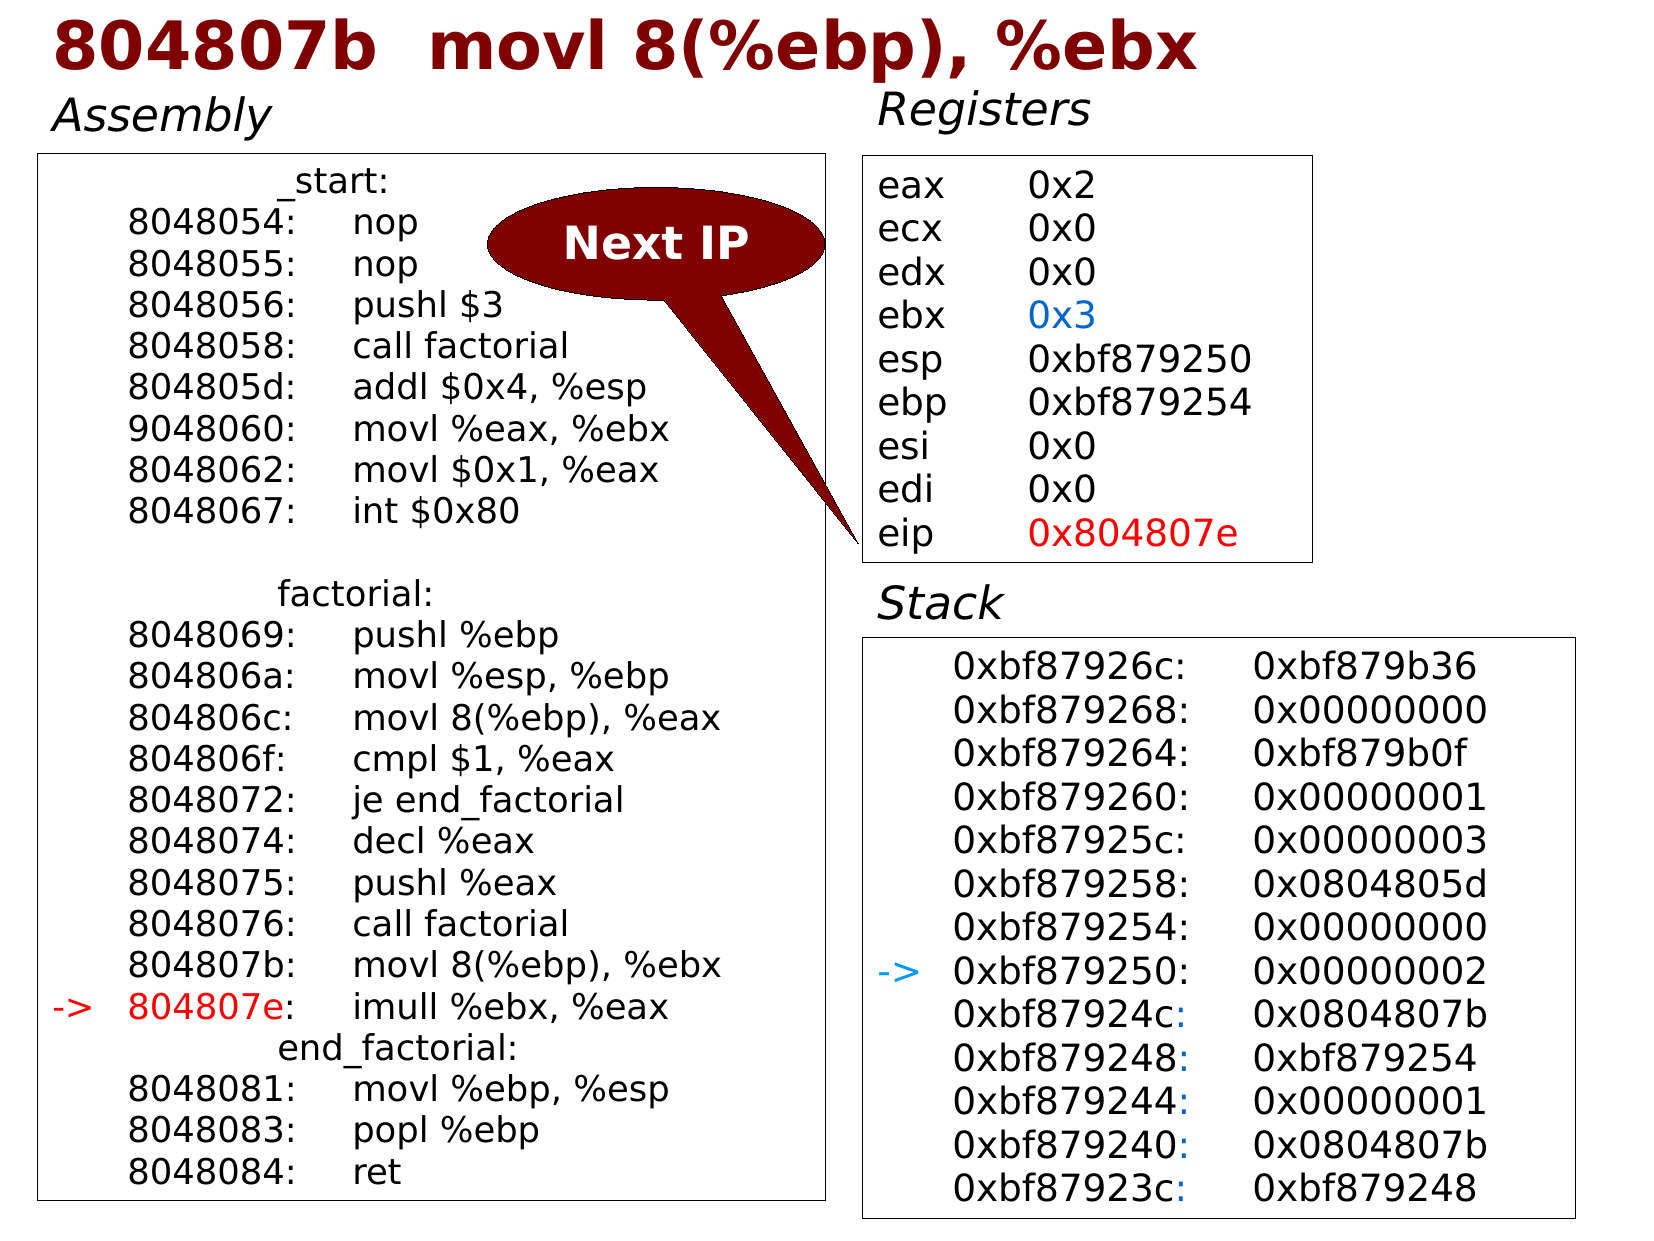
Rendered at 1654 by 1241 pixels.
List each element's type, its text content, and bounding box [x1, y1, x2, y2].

text_box _start: 8048054: nop 8048055: nop 8048056: pushl $3 8048058: call factorial 804805d: addl $0x4, %esp 9048060: movl %eax, %ebx 8048062: movl $0x1, %eax 8048067: int $0x80 factorial: 8048069: pushl %ebp 804806a: movl %esp, %ebp 804806c: movl 8(%ebp), %eax 804806f: cmpl $1, %eax 8048072: je end_factorial 8048074: decl %eax 8048075: pushl %eax 8048076: call factorial 804807b: movl 8(%ebp), %ebx -> 804807e: imull %ebx, %eax end_factorial: 8048081: movl %ebp, %esp 8048083: popl %ebp 8048084: ret [37, 153, 826, 1201]
text_box Next IP [487, 187, 859, 544]
text_box eax 0x2 ecx 0x0 edx 0x0 ebx 0x3 esp 0xbf879250 ebp 0xbf879254 esi 0x0 edi 0x0 eip 0x804807e [862, 155, 1313, 563]
text_box Stack [862, 569, 1051, 638]
text_box Assembly [37, 81, 301, 151]
text_box 804807b movl 8(%ebp), %ebx [37, 0, 1388, 93]
text_box 0xbf87926c: 0xbf879b36 0xbf879268: 0x00000000 0xbf879264: 0xbf879b0f 0xbf879260: 0x00000001 0xbf87925c: 0x00000003 0xbf879258: 0x0804805d 0xbf879254: 0x00000000 -> 0xbf879250: 0x00000002 0xbf87924c: 0x0804807b 0xbf879248: 0xbf879254 0xbf879244: 0x00000001 0xbf879240: 0x0804807b 0xbf87923c: 0xbf879248 [862, 637, 1576, 1219]
text_box Registers [862, 75, 1126, 144]
